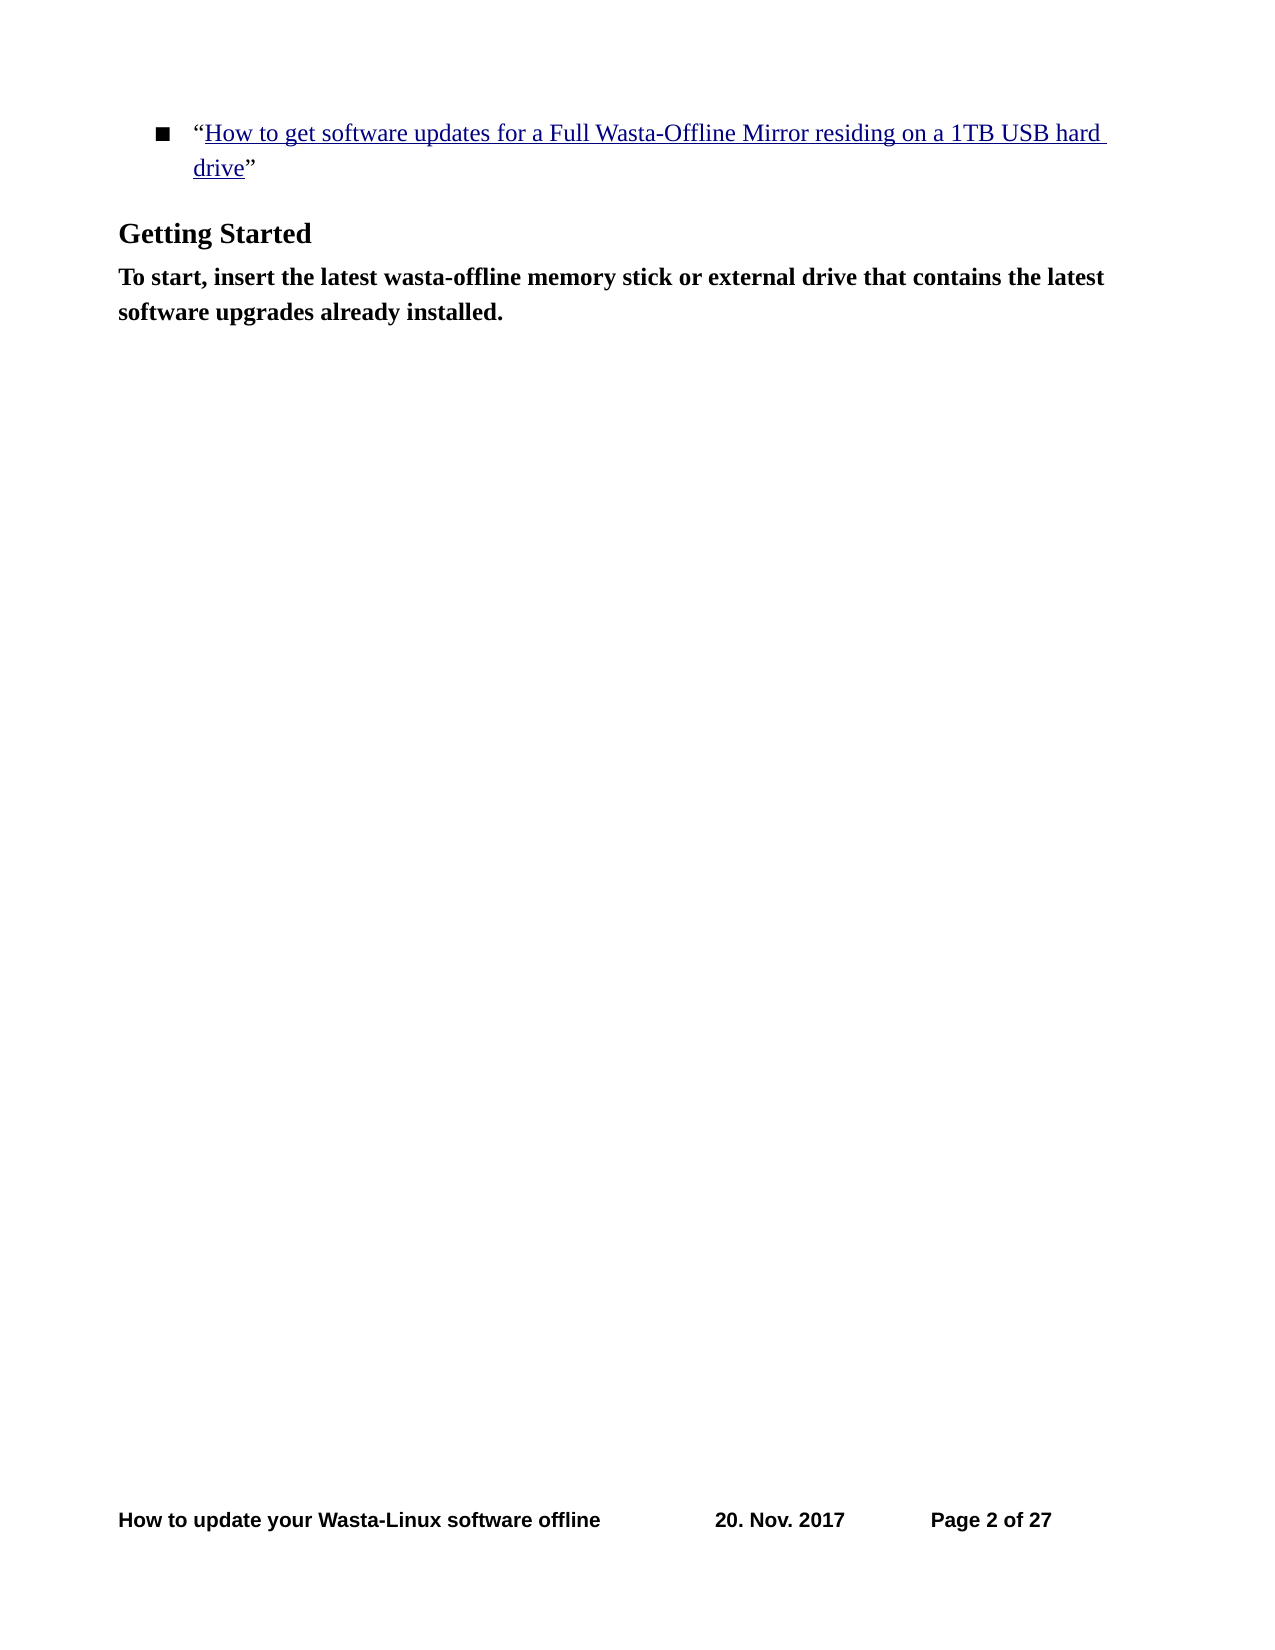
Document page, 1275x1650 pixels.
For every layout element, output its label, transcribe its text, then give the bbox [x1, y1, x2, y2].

subtitle Getting Started [118, 216, 1157, 250]
list “How to get software updates for a Full Wasta-Offline Mirror residing on a 1TB USB hard drive” [156, 118, 1157, 181]
text To start, insert the latest wasta-offline memory stick or external drive that contains the latest software upgrades already installed. [118, 262, 1157, 326]
